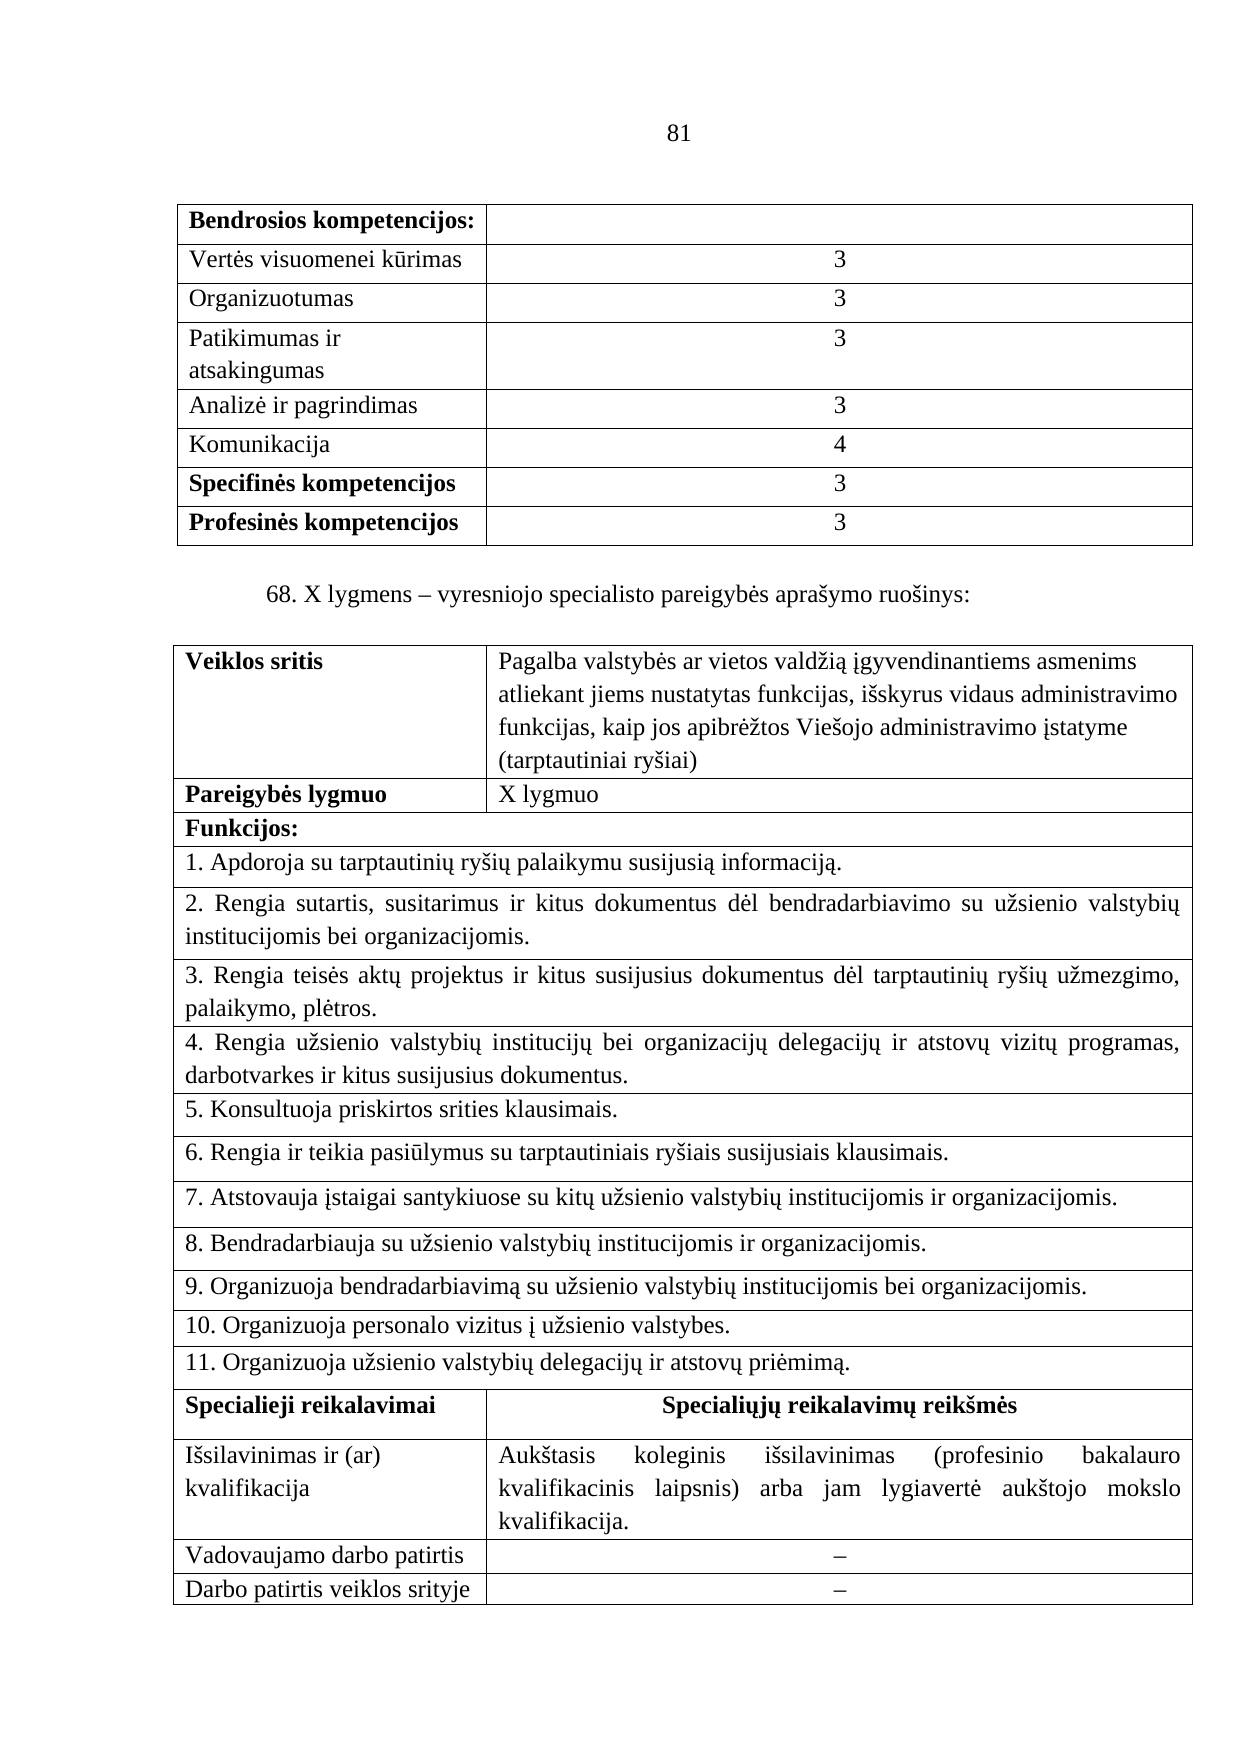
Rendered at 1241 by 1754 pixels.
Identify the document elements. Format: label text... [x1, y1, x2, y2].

table_cell Specifinės kompetencijos [178, 468, 486, 506]
table_cell 5. Konsultuoja priskirtos srities klausimais. [174, 1094, 1192, 1136]
table_cell Specialiųjų reikalavimų reikšmės [487, 1390, 1192, 1439]
table_cell Vertės visuomenei kūrimas [178, 245, 486, 282]
table_cell Darbo patirtis veiklos srityje [174, 1574, 486, 1604]
table_cell 3. Rengia teisės aktų projektus ir kitus susijusius dokumentus dėl tarptautinių ryšių užmezgimo, palaikymo, plėtros. [174, 960, 1192, 1026]
table_cell Išsilavinimas ir (ar) kvalifikacija [174, 1440, 486, 1539]
table_cell – [487, 1574, 1192, 1604]
table_cell Profesinės kompetencijos [178, 507, 486, 545]
table_cell 6. Rengia ir teikia pasiūlymus su tarptautiniais ryšiais susijusiais klausimais. [174, 1137, 1192, 1181]
table_header Veiklos sritis [174, 646, 486, 778]
table_cell 4 [487, 429, 1192, 467]
table_cell Funkcijos: [174, 813, 1192, 846]
table_cell X lygmuo [487, 779, 1192, 812]
text 68. X lygmens – vyresniojo specialisto pareigybės aprašymo ruošinys: [177, 579, 1181, 608]
table_cell Pareigybės lygmuo [174, 779, 486, 812]
table_cell 3 [487, 245, 1192, 282]
table_cell 1. Apdoroja su tarptautinių ryšių palaikymu susijusią informaciją. [174, 847, 1192, 887]
table_cell [487, 205, 1192, 243]
table_cell 2. Rengia sutartis, susitarimus ir kitus dokumentus dėl bendradarbiavimo su užsienio valstybių institucijomis bei organizacijomis. [174, 888, 1192, 959]
table_cell 3 [487, 323, 1192, 389]
table_cell 9. Organizuoja bendradarbiavimą su užsienio valstybių institucijomis bei organizacijomis. [174, 1271, 1192, 1309]
table_cell 3 [487, 468, 1192, 506]
table_cell 11. Organizuoja užsienio valstybių delegacijų ir atstovų priėmimą. [174, 1347, 1192, 1389]
table_cell 8. Bendradarbiauja su užsienio valstybių institucijomis ir organizacijomis. [174, 1228, 1192, 1270]
table_cell 3 [487, 507, 1192, 545]
table_cell 3 [487, 390, 1192, 428]
table_cell 3 [487, 284, 1192, 322]
table_cell Aukštasis koleginis išsilavinimas (profesinio bakalauro kvalifikacinis laipsnis) arba jam lygiavertė aukštojo mokslo kvalifikacija. [487, 1440, 1192, 1539]
table_cell Organizuotumas [178, 284, 486, 322]
table_cell Vadovaujamo darbo patirtis [174, 1540, 486, 1573]
table_cell Patikimumas ir atsakingumas [178, 323, 486, 389]
table_cell 10. Organizuoja personalo vizitus į užsienio valstybes. [174, 1311, 1192, 1346]
table_cell 7. Atstovauja įstaigai santykiuose su kitų užsienio valstybių institucijomis ir organizacijomis. [174, 1182, 1192, 1227]
table_cell Analizė ir pagrindimas [178, 390, 486, 428]
table_cell 4. Rengia užsienio valstybių institucijų bei organizacijų delegacijų ir atstovų vizitų programas, darbotvarkes ir kitus susijusius dokumentus. [174, 1027, 1192, 1093]
table_cell Bendrosios kompetencijos: [178, 205, 486, 243]
table_cell Komunikacija [178, 429, 486, 467]
table_cell – [487, 1540, 1192, 1573]
table_cell Specialieji reikalavimai [174, 1390, 486, 1439]
table_header Pagalba valstybės ar vietos valdžią įgyvendinantiems asmenims atliekant jiems nustatytas funkcijas, išskyrus vidaus administravimo funkcijas, kaip jos apibrėžtos Viešojo administravimo įstatyme (tarptautiniai ryšiai) [487, 646, 1192, 778]
